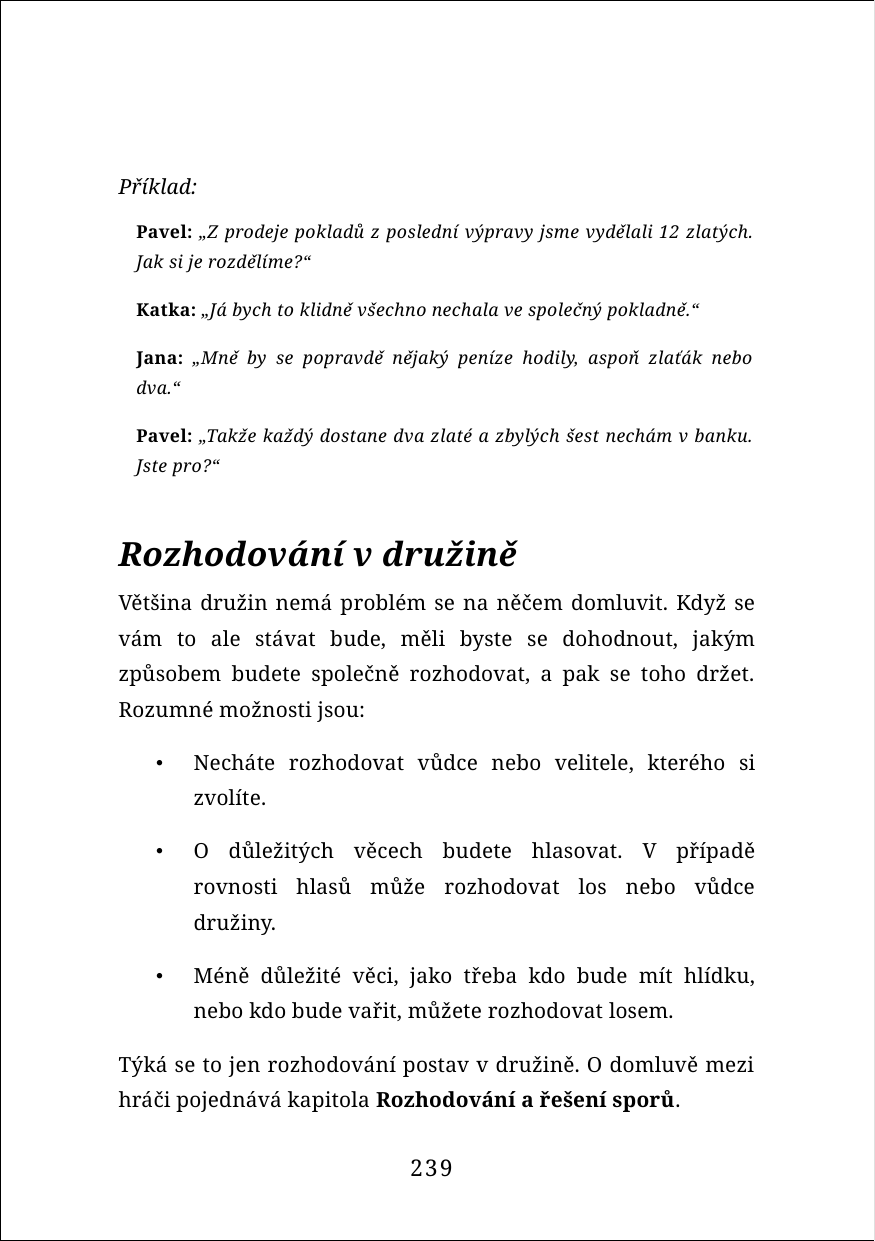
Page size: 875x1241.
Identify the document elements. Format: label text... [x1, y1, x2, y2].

text Většina družin nemá problém se na něčem domluvit. Když se vám to ale stávat bude, měli byste se dohodnout, jakým způsobem budete společně rozhodovat, a pak se toho držet. Rozumné možnosti jsou: [118, 588, 756, 723]
text Pavel: „Z prodeje pokladů z poslední výpravy jsme vydělali 12 zlatých. Jak si je rozdělíme?“ [136, 219, 756, 273]
list O důležitých věcech budete hlasovat. V případě rovnosti hlasů může rozhodovat los nebo vůdce družiny. [156, 837, 756, 936]
list Méně důležité věci, jako třeba kdo bude mít hlídku, nebo kdo bude vařit, můžete rozhodovat losem. [156, 961, 756, 1025]
text Pavel: „Takže každý dostane dva zlaté a zbylých šest nechám v banku. Jste pro?“ [136, 423, 756, 478]
subtitle Rozhodování v družině [118, 531, 756, 576]
text Katka: „Já bych to klidně všechno nechala ve společný pokladně.“ [136, 297, 756, 321]
list Necháte rozhodovat vůdce nebo velitele, kterého si zvolíte. [156, 748, 756, 812]
text Týká se to jen rozhodování postav v družině. O domluvě mezi hráči pojednává kapitola Rozhodování a řešení sporů. [118, 1050, 756, 1114]
text Jana: „Mně by se popravdě nějaký peníze hodily, aspoň zlaťák nebo dva.“ [136, 345, 756, 399]
text Příklad: [118, 172, 756, 200]
